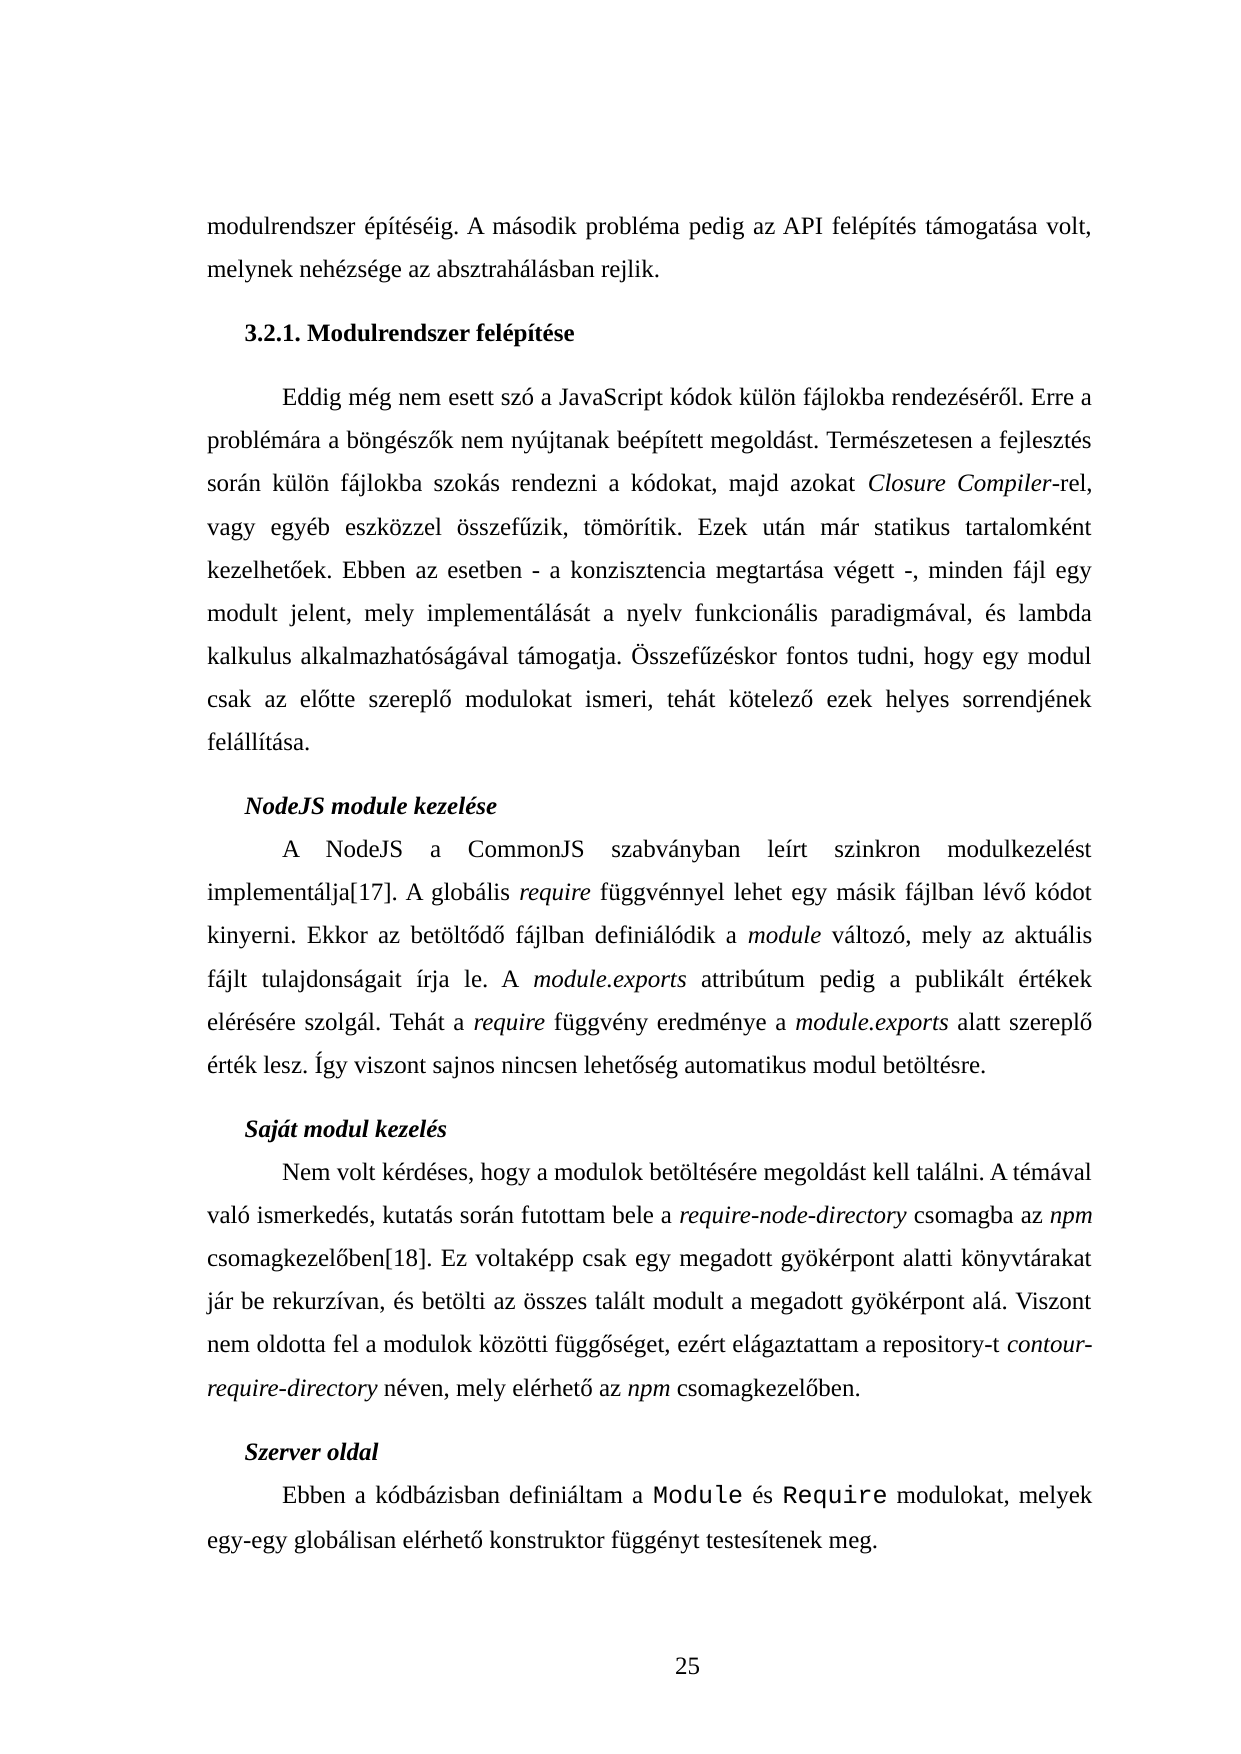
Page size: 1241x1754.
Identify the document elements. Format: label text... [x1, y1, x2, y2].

text Ebben a kódbázisban definiáltam a Module és Require modulokat, melyek egy-egy globálisan elérhető konstruktor függényt testesítenek meg. [207, 1480, 1092, 1554]
subtitle NodeJS module kezelése [244, 791, 1092, 820]
text modulrendszer építéséig. A második probléma pedig az API felépítés támogatása volt, melynek nehézsége az absztrahálásban rejlik. [207, 211, 1092, 283]
subtitle Szerver oldal [244, 1437, 1092, 1465]
text A NodeJS a CommonJS szabványban leírt szinkron modulkezelést implementálja[17]. A globális require függvénnyel lehet egy másik fájlban lévő kódot kinyerni. Ekkor az betöltődő fájlban definiálódik a module változó, mely az aktuális fájlt tulajdonságait írja le. A module.exports attribútum pedig a publikált értékek elérésére szolgál. Tehát a require függvény eredménye a module.exports alatt szereplő érték lesz. Így viszont sajnos nincsen lehetőség automatikus modul betöltésre. [207, 834, 1092, 1079]
subtitle Saját modul kezelés [244, 1114, 1092, 1143]
subtitle 3.2.1. Modulrendszer felépítése [244, 318, 1092, 347]
text Eddig még nem esett szó a JavaScript kódok külön fájlokba rendezéséről. Erre a problémára a böngészők nem nyújtanak beépített megoldást. Természetesen a fejlesztés során külön fájlokba szokás rendezni a kódokat, majd azokat Closure Compiler-rel, vagy egyéb eszközzel összefűzik, tömörítik. Ezek után már statikus tartalomként kezelhetőek. Ebben az esetben - a konzisztencia megtartása végett -, minden fájl egy modult jelent, mely implementálását a nyelv funkcionális paradigmával, és lambda kalkulus alkalmazhatóságával támogatja. Összefűzéskor fontos tudni, hogy egy modul csak az előtte szereplő modulokat ismeri, tehát kötelező ezek helyes sorrendjének felállítása. [207, 382, 1092, 756]
text Nem volt kérdéses, hogy a modulok betöltésére megoldást kell találni. A témával való ismerkedés, kutatás során futottam bele a require-node-directory csomagba az npm csomagkezelőben[18]. Ez voltaképp csak egy megadott gyökérpont alatti könyvtárakat jár be rekurzívan, és betölti az összes talált modult a megadott gyökérpont alá. Viszont nem oldotta fel a modulok közötti függőséget, ezért elágaztattam a repository-t contour-require-directory néven, mely elérhető az npm csomagkezelőben. [207, 1157, 1092, 1401]
